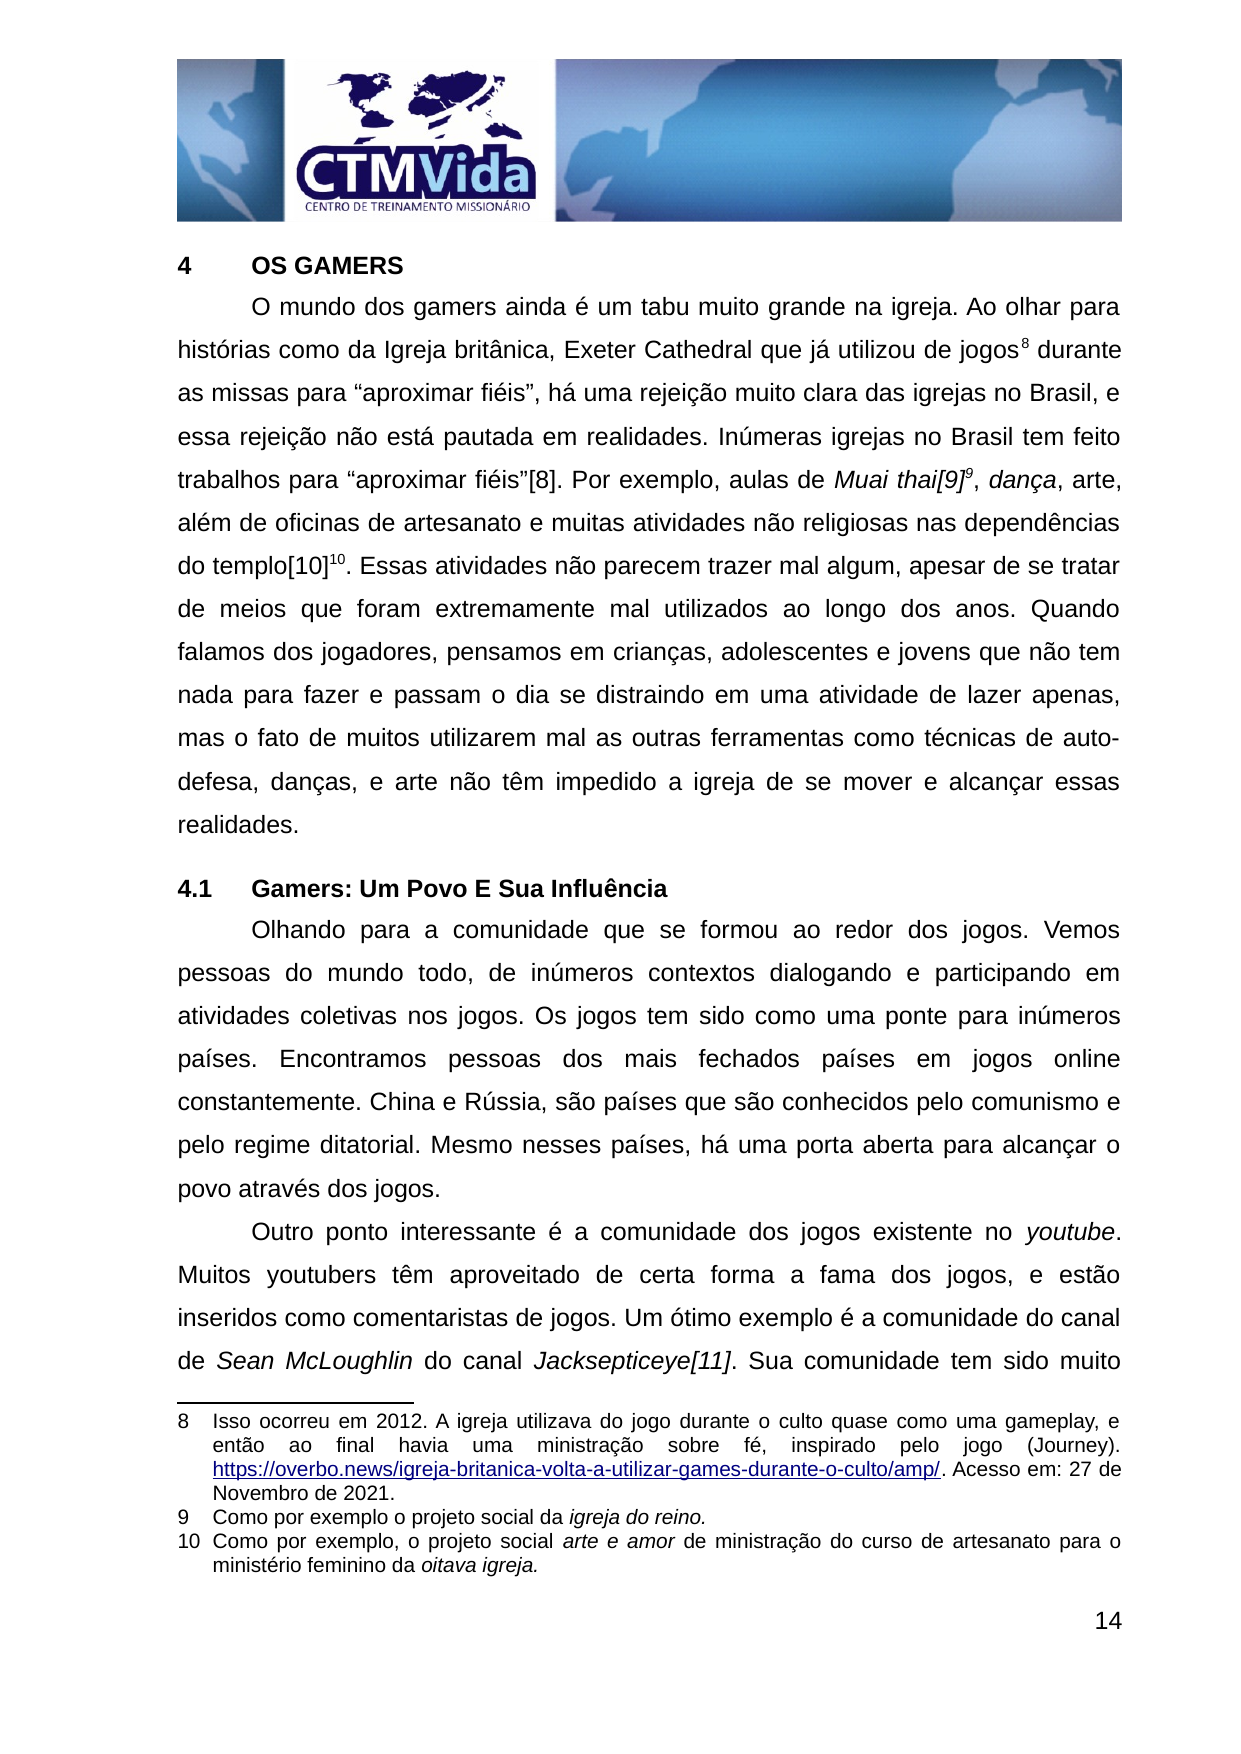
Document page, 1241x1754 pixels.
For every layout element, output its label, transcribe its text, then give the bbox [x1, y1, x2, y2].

text Como por exemplo, o projeto social arte e amor de ministração do curso de artesanato para o ministério feminino da oitava igreja. [177, 1529, 1122, 1577]
picture [177, 59, 1122, 222]
text O mundo dos gamers ainda é um tabu muito grande na igreja. Ao olhar para histórias como da Igreja britânica, Exeter Cathedral que já utilizou de jogos durante as missas para “aproximar fiéis”, há uma rejeição muito clara das igrejas no Brasil, e essa rejeição não está pautada em realidades. Inúmeras igrejas no Brasil tem feito trabalhos para “aproximar fiéis”[8]. Por exemplo, aulas de Muai thai[9], dança, arte, além de oficinas de artesanato e muitas atividades não religiosas nas dependências do templo[10]. Essas atividades não parecem trazer mal algum, apesar de se tratar de meios que foram extremamente mal utilizados ao longo dos anos. Quando falamos dos jogadores, pensamos em crianças, adolescentes e jovens que não tem nada para fazer e passam o dia se distraindo em uma atividade de lazer apenas, mas o fato de muitos utilizarem mal as outras ferramentas como técnicas de auto-defesa, danças, e arte não têm impedido a igreja de se mover e alcançar essas realidades. [177, 292, 1122, 838]
text Como por exemplo o projeto social da igreja do reino. [177, 1505, 1122, 1529]
subtitle 4 Os Gamers [177, 251, 1122, 280]
text Outro ponto interessante é a comunidade dos jogos existente no youtube. Muitos youtubers têm aproveitado de certa forma a fama dos jogos, e estão inseridos como comentaristas de jogos. Um ótimo exemplo é a comunidade do canal de Sean McLoughlin do canal Jacksepticeye[11]. Sua comunidade tem sido muito [177, 1217, 1122, 1375]
text Olhando para a comunidade que se formou ao redor dos jogos. Vemos pessoas do mundo todo, de inúmeros contextos dialogando e participando em atividades coletivas nos jogos. Os jogos tem sido como uma ponte para inúmeros países. Encontramos pessoas dos mais fechados países em jogos online constantemente. China e Rússia, são países que são conhecidos pelo comunismo e pelo regime ditatorial. Mesmo nesses países, há uma porta aberta para alcançar o povo através dos jogos. [177, 915, 1122, 1202]
text Isso ocorreu em 2012. A igreja utilizava do jogo durante o culto quase como uma gameplay, e então ao final havia uma ministração sobre fé, inspirado pelo jogo (Journey). https://overbo.news/igreja-britanica-volta-a-utilizar-games-durante-o-culto/amp/. Acesso em: 27 de Novembro de 2021. [177, 1409, 1122, 1505]
subtitle 4.1 Gamers: Um povo e sua influência [177, 874, 1122, 902]
